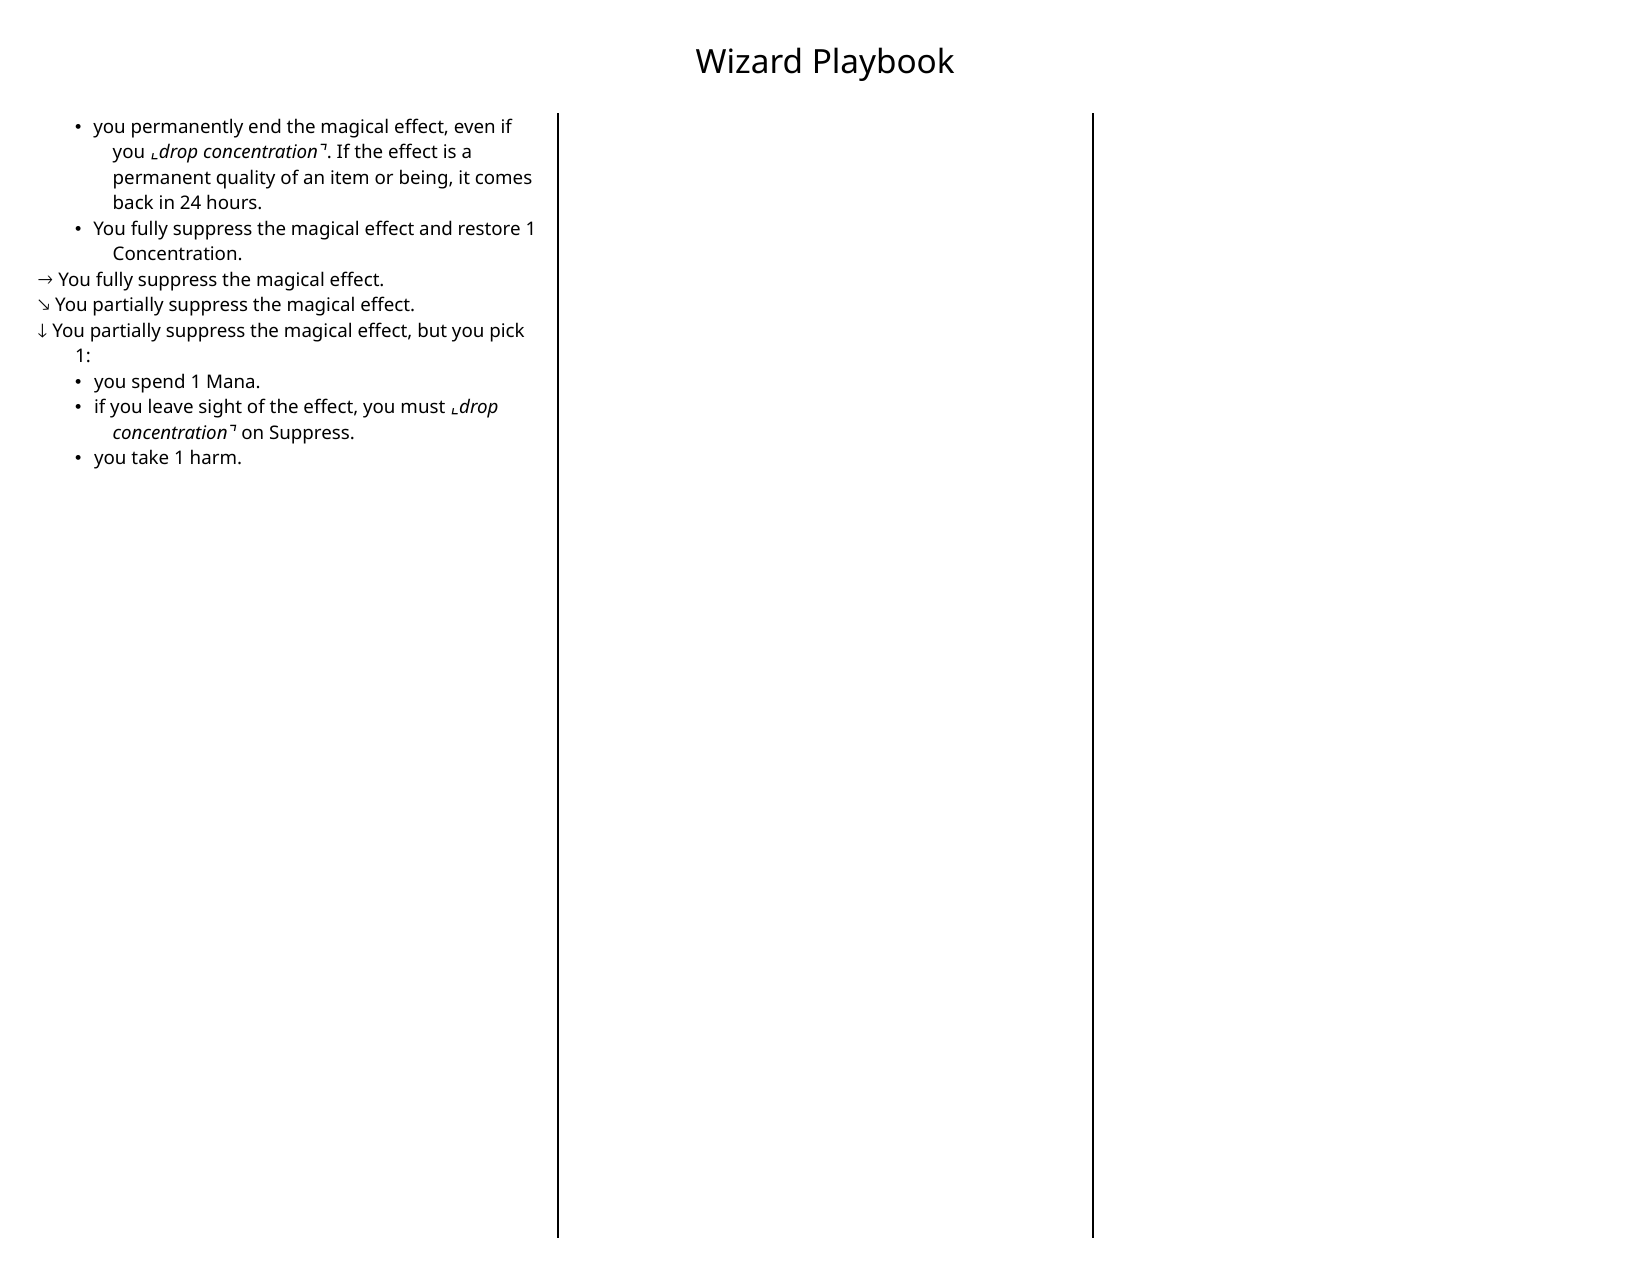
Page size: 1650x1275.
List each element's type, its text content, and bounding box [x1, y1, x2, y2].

list you permanently end the magical effect, even if you ⌞drop concentration⌝. If the effect is a permanent quality of an item or being, it comes back in 24 hours. [75, 113, 542, 215]
list you spend 1 Mana. [75, 368, 542, 394]
list if you leave sight of the effect, you must ⌞drop concentration⌝ on Suppress. [75, 394, 542, 445]
list You fully suppress the magical effect and restore 1 Concentration. [75, 215, 542, 266]
text 🡖 You partially suppress the magical effect. [37, 292, 542, 317]
text 🡓 You partially suppress the magical effect, but you pick 1: [37, 317, 542, 368]
text 🡒 You fully suppress the magical effect. [37, 266, 542, 292]
list you take 1 harm. [75, 445, 542, 470]
